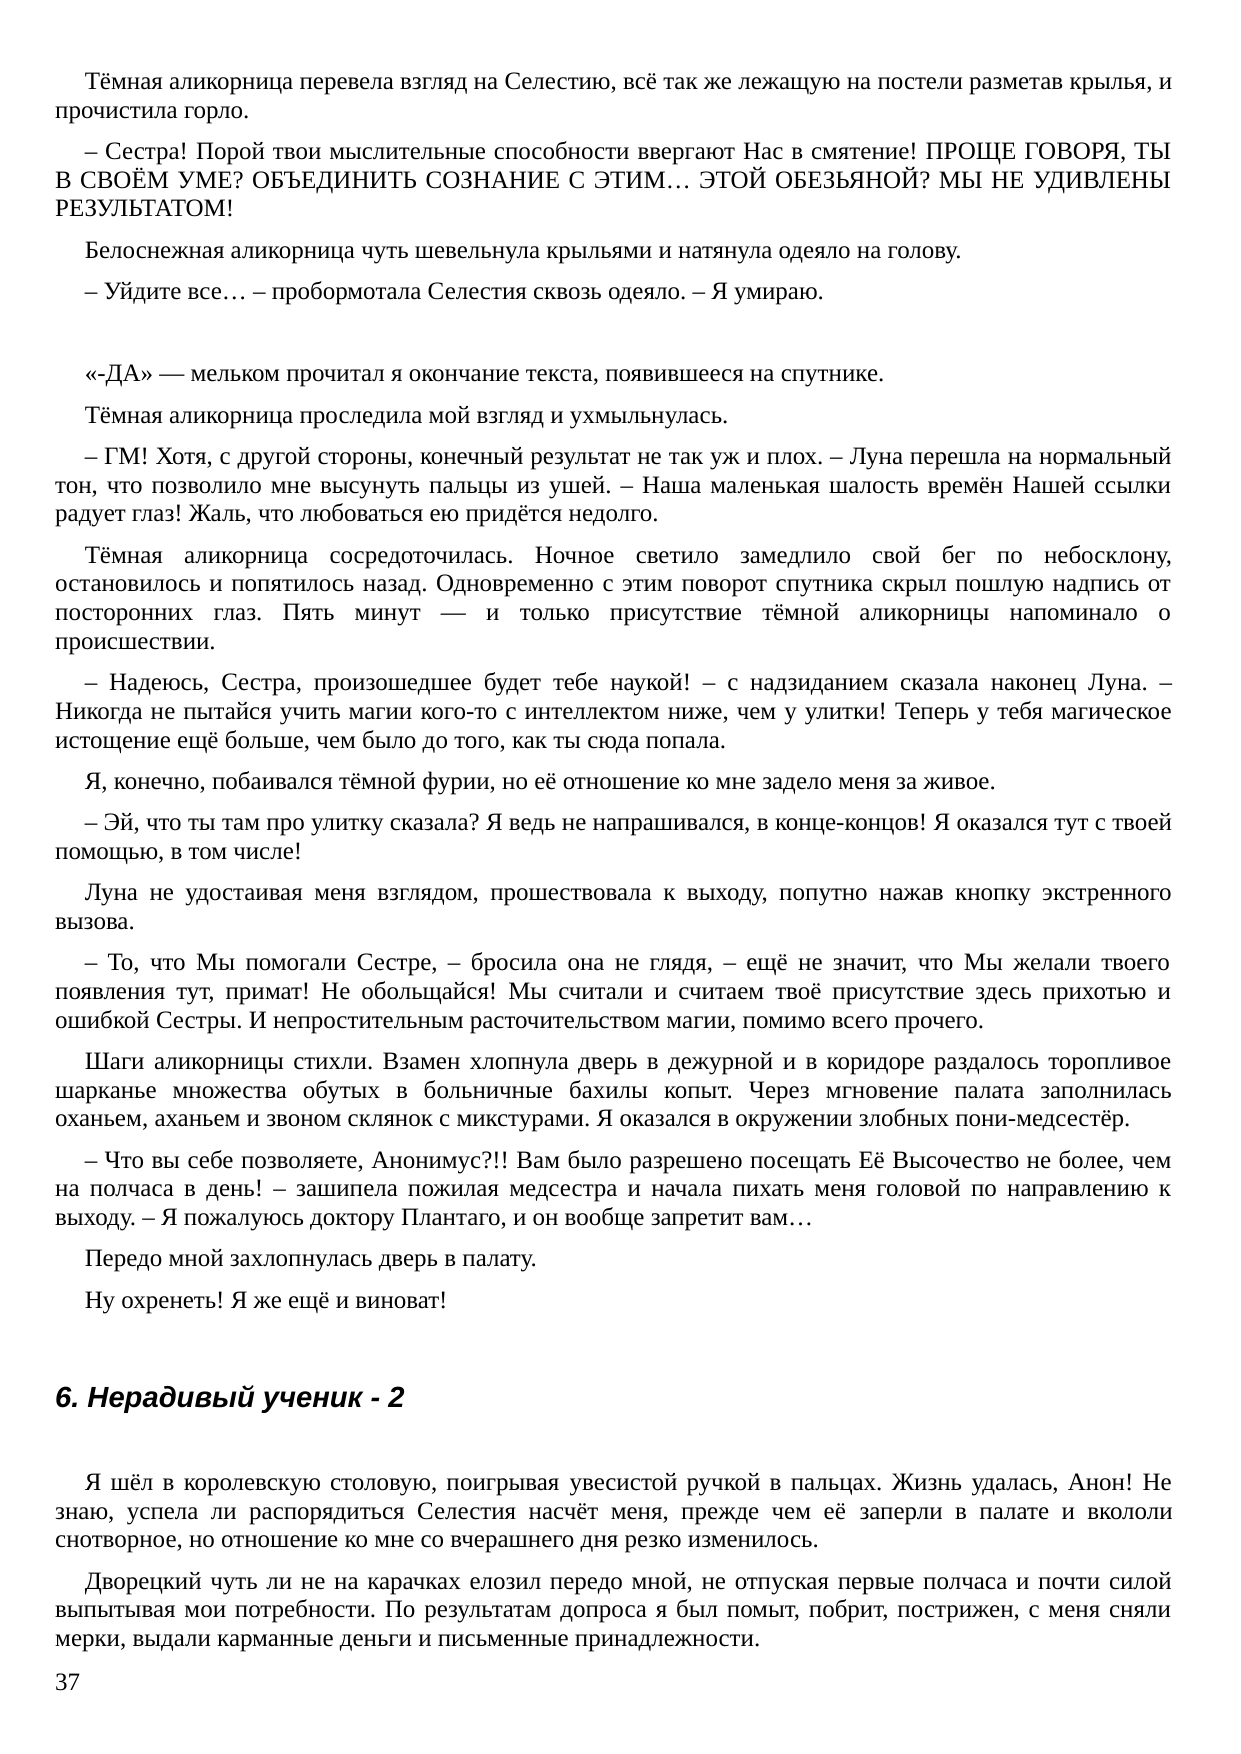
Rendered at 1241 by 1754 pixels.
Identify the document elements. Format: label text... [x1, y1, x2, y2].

text Шаги аликорницы стихли. Взамен хлопнула дверь в дежурной и в коридоре раздалось торопливое шарканье множества обутых в больничные бахилы копыт. Через мгновение палата заполнилась оханьем, аханьем и звоном склянок с микстурами. Я оказался в окружении злобных пони-медсестёр. [55, 1046, 1173, 1132]
text «-ДА» — мельком прочитал я окончание текста, появившееся на спутнике. [55, 358, 1173, 387]
text – Что вы себе позволяете, Анонимус?!! Вам было разрешено посещать Её Высочество не более, чем на полчаса в день! – зашипела пожилая медсестра и начала пихать меня головой по направлению к выходу. – Я пожалуюсь доктору Плантаго, и он вообще запретит вам… [55, 1145, 1173, 1231]
text – То, что Мы помогали Сестре, – бросила она не глядя, – ещё не значит, что Мы желали твоего появления тут, примат! Не обольщайся! Мы считали и считаем твоё присутствие здесь прихотью и ошибкой Сестры. И непростительным расточительством магии, помимо всего прочего. [55, 947, 1173, 1033]
text – Уйдите все… – пробормотала Селестия сквозь одеяло. – Я умираю. [55, 276, 1173, 305]
text – ГМ! Хотя, с другой стороны, конечный результат не так уж и плох. – Луна перешла на нормальный тон, что позволило мне высунуть пальцы из ушей. – Наша маленькая шалость времён Нашей ссылки радует глаз! Жаль, что любоваться ею придётся недолго. [55, 441, 1173, 527]
text Я шёл в королевскую столовую, поигрывая увесистой ручкой в пальцах. Жизнь удалась, Анон! Не знаю, успела ли распорядиться Селестия насчёт меня, прежде чем её заперли в палате и вкололи снотворное, но отношение ко мне со вчерашнего дня резко изменилось. [55, 1467, 1173, 1553]
text Белоснежная аликорница чуть шевельнула крыльями и натянула одеяло на голову. [55, 235, 1173, 263]
text – Надеюсь, Сестра, произошедшее будет тебе наукой! – с надзиданием сказала наконец Луна. – Никогда не пытайся учить магии кого-то с интеллектом ниже, чем у улитки! Теперь у тебя магическое истощение ещё больше, чем было до того, как ты сюда попала. [55, 667, 1173, 753]
text Тёмная аликорница перевела взгляд на Селестию, всё так же лежащую на постели разметав крылья, и прочистила горло. [55, 66, 1173, 123]
text Луна не удостаивая меня взглядом, прошествовала к выходу, попутно нажав кнопку экстренного вызова. [55, 877, 1173, 935]
text Тёмная аликорница проследила мой взгляд и ухмыльнулась. [55, 400, 1173, 428]
text Тёмная аликорница сосредоточилась. Ночное светило замедлило свой бег по небосклону, остановилось и попятилось назад. Одновременно с этим поворот спутника скрыл пошлую надпись от посторонних глаз. Пять минут — и только присутствие тёмной аликорницы напоминало о происшествии. [55, 540, 1173, 655]
text – Сестра! Порой твои мыслительные способности ввергают Нас в смятение! ПРОЩЕ ГОВОРЯ, ТЫ В СВОЁМ УМЕ? ОБЪЕДИНИТЬ СОЗНАНИЕ С ЭТИМ… ЭТОЙ ОБЕЗЬЯНОЙ? МЫ НЕ УДИВЛЕНЫ РЕЗУЛЬТАТОМ! [55, 136, 1173, 222]
text – Эй, что ты там про улитку сказала? Я ведь не напрашивался, в конце-концов! Я оказался тут с твоей помощью, в том числе! [55, 807, 1173, 865]
subtitle 6. Нерадивый ученик - 2 [55, 1380, 1173, 1413]
text Я, конечно, побаивался тёмной фурии, но её отношение ко мне задело меня за живое. [55, 766, 1173, 795]
text Дворецкий чуть ли не на карачках елозил передо мной, не отпуская первые полчаса и почти силой выпытывая мои потребности. По результатам допроса я был помыт, побрит, пострижен, с меня сняли мерки, выдали карманные деньги и письменные принадлежности. [55, 1566, 1173, 1652]
text Передо мной захлопнулась дверь в палату. [55, 1243, 1173, 1272]
text Ну охренеть! Я же ещё и виноват! [55, 1285, 1173, 1313]
